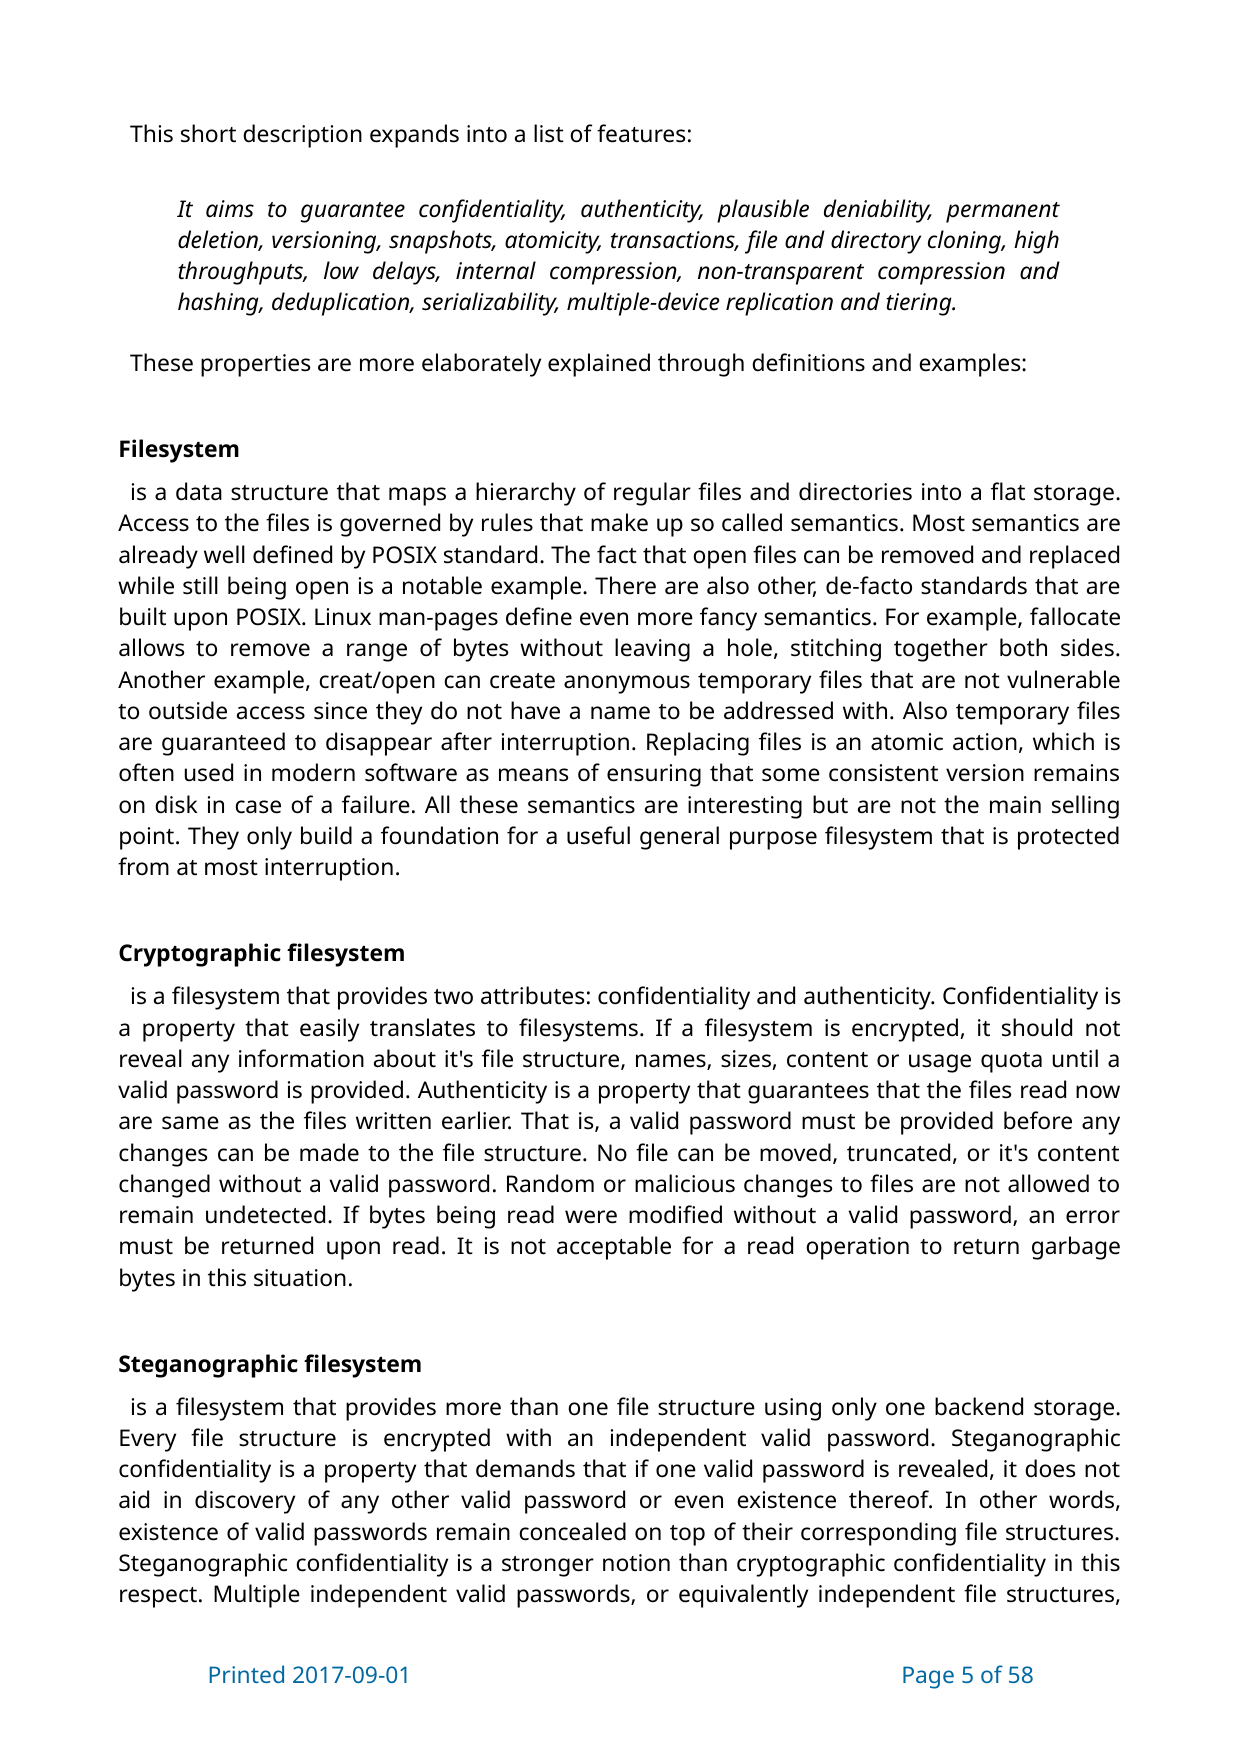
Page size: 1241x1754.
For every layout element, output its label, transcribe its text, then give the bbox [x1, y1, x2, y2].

text is a filesystem that provides two attributes: confidentiality and authenticity. Confidentiality is a property that easily translates to filesystems. If a filesystem is encrypted, it should not reveal any information about it's file structure, names, sizes, content or usage quota until a valid password is provided. Authenticity is a property that guarantees that the files read now are same as the files written earlier. That is, a valid password must be provided before any changes can be made to the file structure. No file can be moved, truncated, or it's content changed without a valid password. Random or malicious changes to files are not allowed to remain undetected. If bytes being read were modified without a valid password, an error must be returned upon read. It is not acceptable for a read operation to return garbage bytes in this situation. [118, 980, 1122, 1293]
text is a data structure that maps a hierarchy of regular files and directories into a flat storage. Access to the files is governed by rules that make up so called semantics. Most semantics are already well defined by POSIX standard. The fact that open files can be removed and replaced while still being open is a notable example. There are also other, de-facto standards that are built upon POSIX. Linux man-pages define even more fancy semantics. For example, fallocate allows to remove a range of bytes without leaving a hole, stitching together both sides. Another example, creat/open can create anonymous temporary files that are not vulnerable to outside access since they do not have a name to be addressed with. Also temporary files are guaranteed to disappear after interruption. Replacing files is an atomic action, which is often used in modern software as means of ensuring that some consistent version remains on disk in case of a failure. All these semantics are interesting but are not the main selling point. They only build a foundation for a useful general purpose filesystem that is protected from at most interruption. [118, 476, 1122, 882]
text This short description expands into a list of features: [118, 118, 1122, 149]
subtitle Cryptographic filesystem [118, 937, 1122, 968]
text These properties are more elaborately explained through definitions and examples: [118, 347, 1122, 378]
text It aims to guarantee confidentiality, authenticity, plausible deniability, permanent deletion, versioning, snapshots, atomicity, transactions, file and directory cloning, high throughputs, low delays, internal compression, non-transparent compression and hashing, deduplication, serializability, multiple-device replication and tiering. [177, 192, 1063, 317]
subtitle Steganographic filesystem [118, 1348, 1122, 1379]
subtitle Filesystem [118, 433, 1122, 464]
text is a filesystem that provides more than one file structure using only one backend storage. Every file structure is encrypted with an independent valid password. Steganographic confidentiality is a property that demands that if one valid password is revealed, it does not aid in discovery of any other valid password or even existence thereof. In other words, existence of valid passwords remain concealed on top of their corresponding file structures. Steganographic confidentiality is a stronger notion than cryptographic confidentiality in this respect. Multiple independent valid passwords, or equivalently independent file structures, [118, 1391, 1122, 1609]
